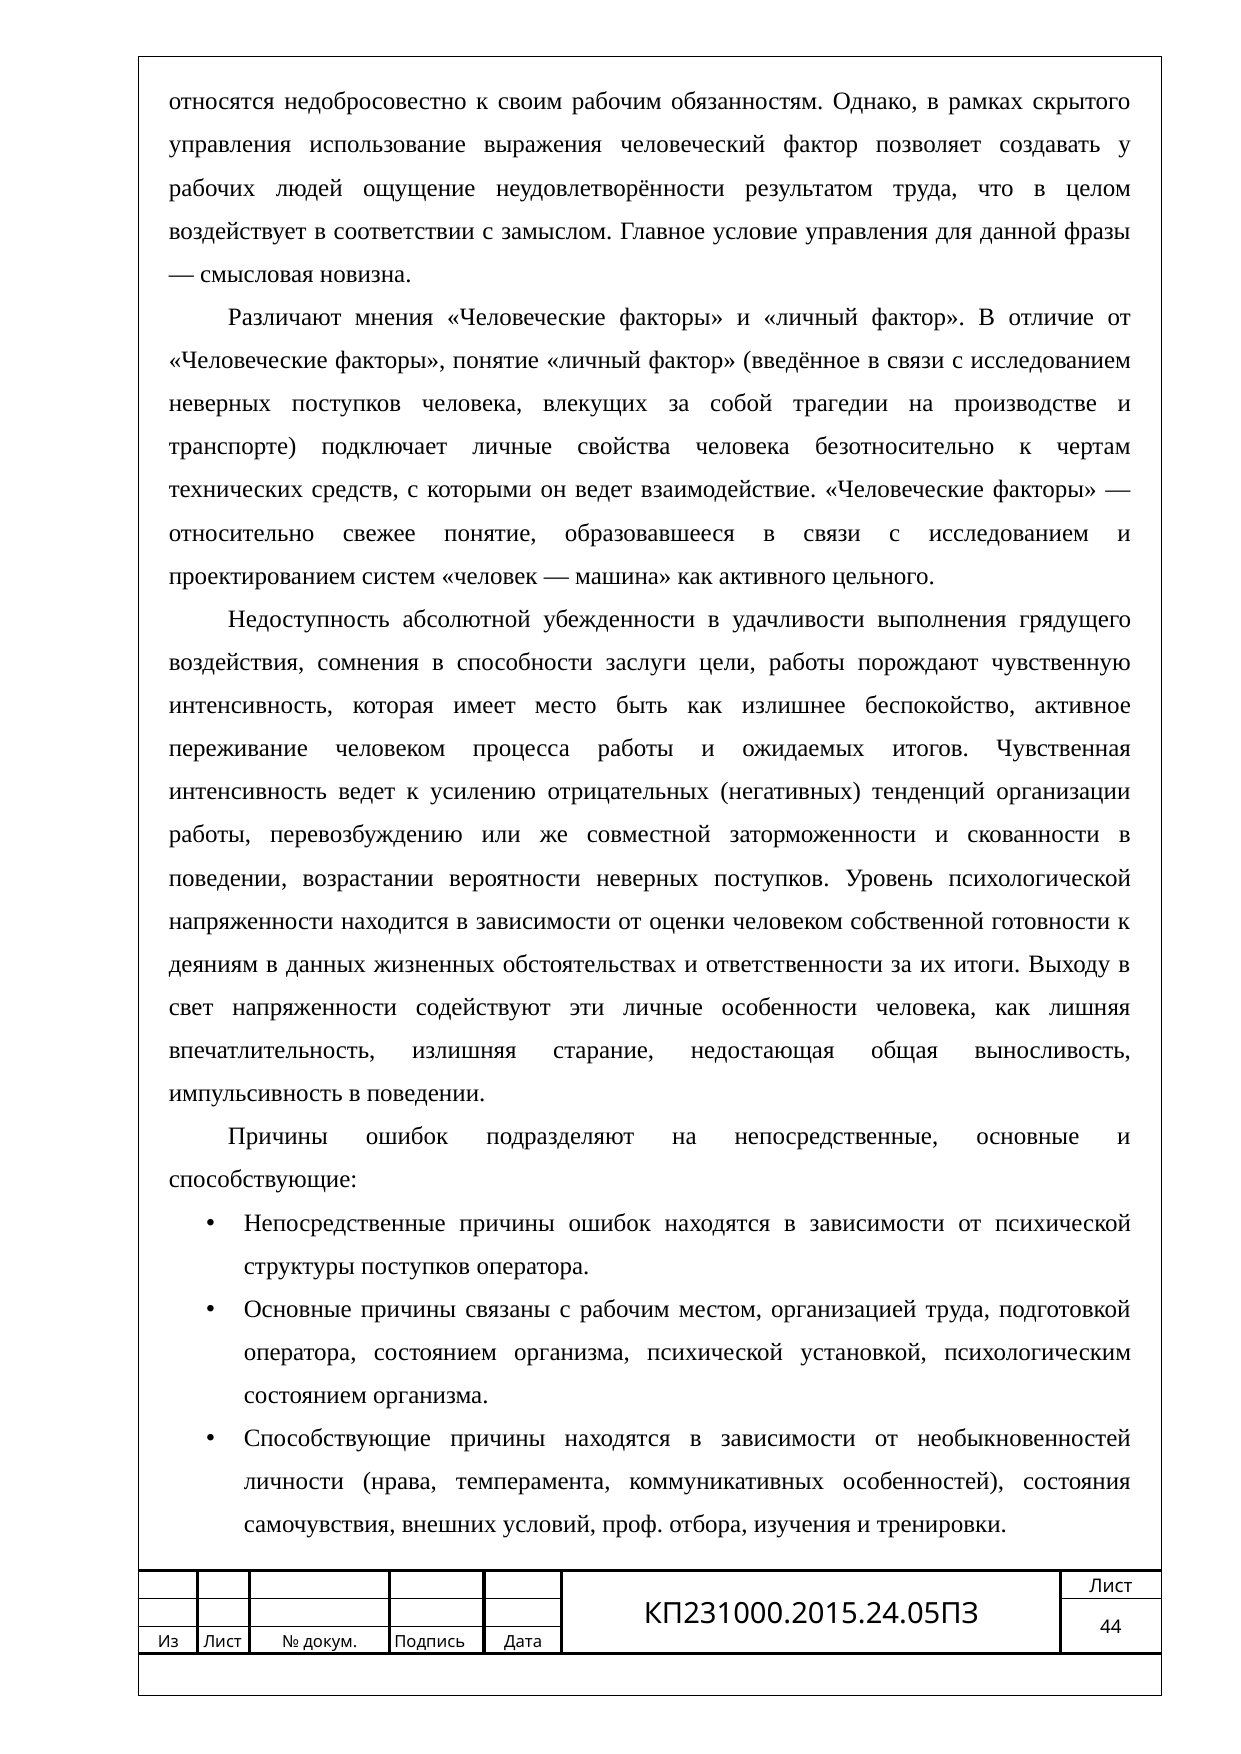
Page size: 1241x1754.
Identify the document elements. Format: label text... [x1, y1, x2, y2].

text Причины ошибок подразделяют на непосредственные, основные и способствующие: [168, 1121, 1132, 1193]
list Основные причины связаны с рабочим местом, организацией труда, подготовкой оператора, состоянием организма, психической установкой, психологическим состоянием организма. [206, 1294, 1132, 1409]
list Способствующие причины находятся в зависимости от необыкновенностей личности (нрава, темперамента, коммуникативных особенностей), состояния самочувствия, внешних условий, проф. отбора, изучения и тренировки. [206, 1423, 1132, 1538]
list Непосредственные причины ошибок находятся в зависимости от психической структуры поступков оператора. [206, 1208, 1132, 1279]
text Различают мнения «Человеческие факторы» и «личный фактор». В отличие от «Человеческие факторы», понятие «личный фактор» (введённое в связи с исследованием неверных поступков человека, влекущих за собой трагедии на производстве и транспорте) подключает личные свойства человека безотносительно к чертам технических средств, с которыми он ведет взаимодействие. «Человеческие факторы» — относительно свежее понятие, образовавшееся в связи с исследованием и проектированием систем «человек — машина» как активного цельного. [168, 302, 1132, 589]
text Недоступность абсолютной убежденности в удачливости выполнения грядущего воздействия, сомнения в способности заслуги цели, работы порождают чувственную интенсивность, которая имеет место быть как излишнее беспокойство, активное переживание человеком процесса работы и ожидаемых итогов. Чувственная интенсивность ведет к усилению отрицательных (негативных) тенденций организации работы, перевозбуждению или же совместной заторможенности и скованности в поведении, возрастании вероятности неверных поступков. Уровень психологической напряженности находится в зависимости от оценки человеком собственной готовности к деяниям в данных жизненных обстоятельствах и ответственности за их итоги. Выходу в свет напряженности содействуют эти личные особенности человека, как лишняя впечатлительность, излишняя старание, недостающая общая выносливость, импульсивность в поведении. [168, 604, 1132, 1107]
text относятся недобросовестно к своим рабочим обязанностям. Однако, в рамках скрытого управления использование выражения человеческий фактор позволяет создавать у рабочих людей ощущение неудовлетворённости результатом труда, что в целом воздействует в соответствии с замыслом. Главное условие управления для данной фразы — смысловая новизна. [168, 86, 1132, 288]
